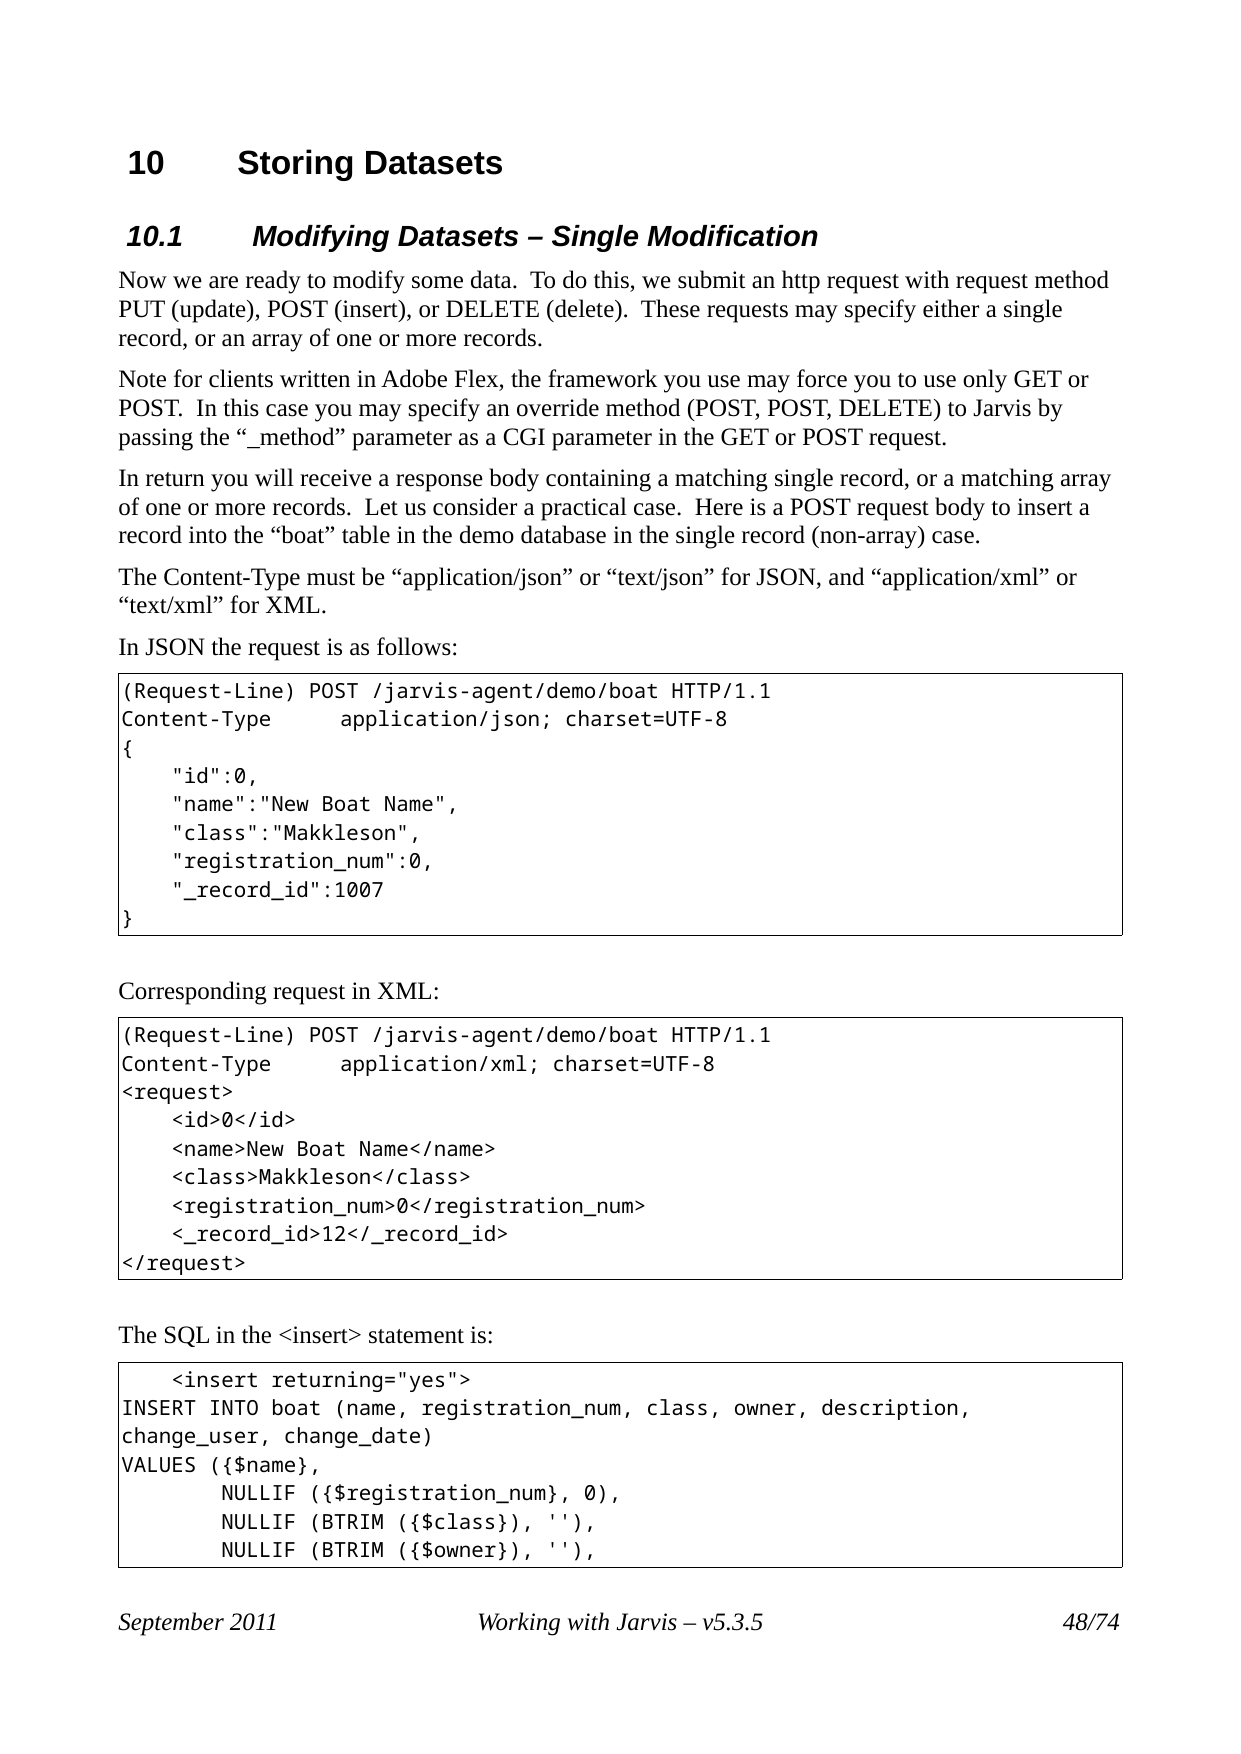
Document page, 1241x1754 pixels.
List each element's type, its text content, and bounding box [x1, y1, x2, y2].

text </request> [119, 1245, 1122, 1279]
text Corresponding request in XML: [118, 976, 1122, 1005]
text The Content-Type must be “application/json” or “text/json” for JSON, and “application/xml” or “text/xml” for XML. [118, 562, 1122, 619]
text <registration_num>0</registration_num> [119, 1188, 1122, 1216]
text NULLIF ({$registration_num}, 0), [119, 1476, 1122, 1504]
text <request> [119, 1074, 1122, 1103]
text INSERT INTO boat (name, registration_num, class, owner, description, change_user, change_date) [119, 1390, 1122, 1447]
text (Request-Line) POST /jarvis-agent/demo/boat HTTP/1.1 [119, 1018, 1122, 1046]
text NULLIF (BTRIM ({$class}), ''), [119, 1504, 1122, 1532]
text "class":"Makkleson", [119, 815, 1122, 843]
text "name":"New Boat Name", [119, 787, 1122, 815]
subtitle Modifying Datasets – Single Modification [118, 219, 1122, 253]
text VALUES ({$name}, [119, 1447, 1122, 1476]
text <id>0</id> [119, 1103, 1122, 1131]
text In return you will receive a response body containing a matching single record, or a matching array of one or more records. Let us consider a practical case. Here is a POST request body to insert a record into the “boat” table in the demo database in the single record (non-array) case. [118, 463, 1122, 549]
subtitle Storing Datasets [118, 143, 1122, 182]
text <class>Makkleson</class> [119, 1159, 1122, 1188]
text Content-Type application/xml; charset=UTF-8 [119, 1046, 1122, 1074]
text "registration_num":0, "_record_id":1007 } [119, 843, 1122, 935]
text "id":0, [119, 758, 1122, 787]
text <name>New Boat Name</name> [119, 1131, 1122, 1159]
text NULLIF (BTRIM ({$owner}), ''), [119, 1532, 1122, 1567]
text Now we are ready to modify some data. To do this, we submit an http request with request method PUT (update), POST (insert), or DELETE (delete). These requests may specify either a single record, or an array of one or more records. [118, 265, 1122, 352]
text Content-Type application/json; charset=UTF-8 [119, 701, 1122, 730]
text <_record_id>12</_record_id> [119, 1216, 1122, 1245]
text In JSON the request is as follows: [118, 632, 1122, 660]
text <insert returning="yes"> [119, 1363, 1122, 1390]
text The SQL in the <insert> statement is: [118, 1321, 1122, 1349]
text { [119, 730, 1122, 758]
text (Request-Line) POST /jarvis-agent/demo/boat HTTP/1.1 [119, 674, 1122, 701]
text Note for clients written in Adobe Flex, the framework you use may force you to use only GET or POST. In this case you may specify an override method (POST, POST, DELETE) to Jarvis by passing the “_method” parameter as a CGI parameter in the GET or POST request. [118, 364, 1122, 450]
